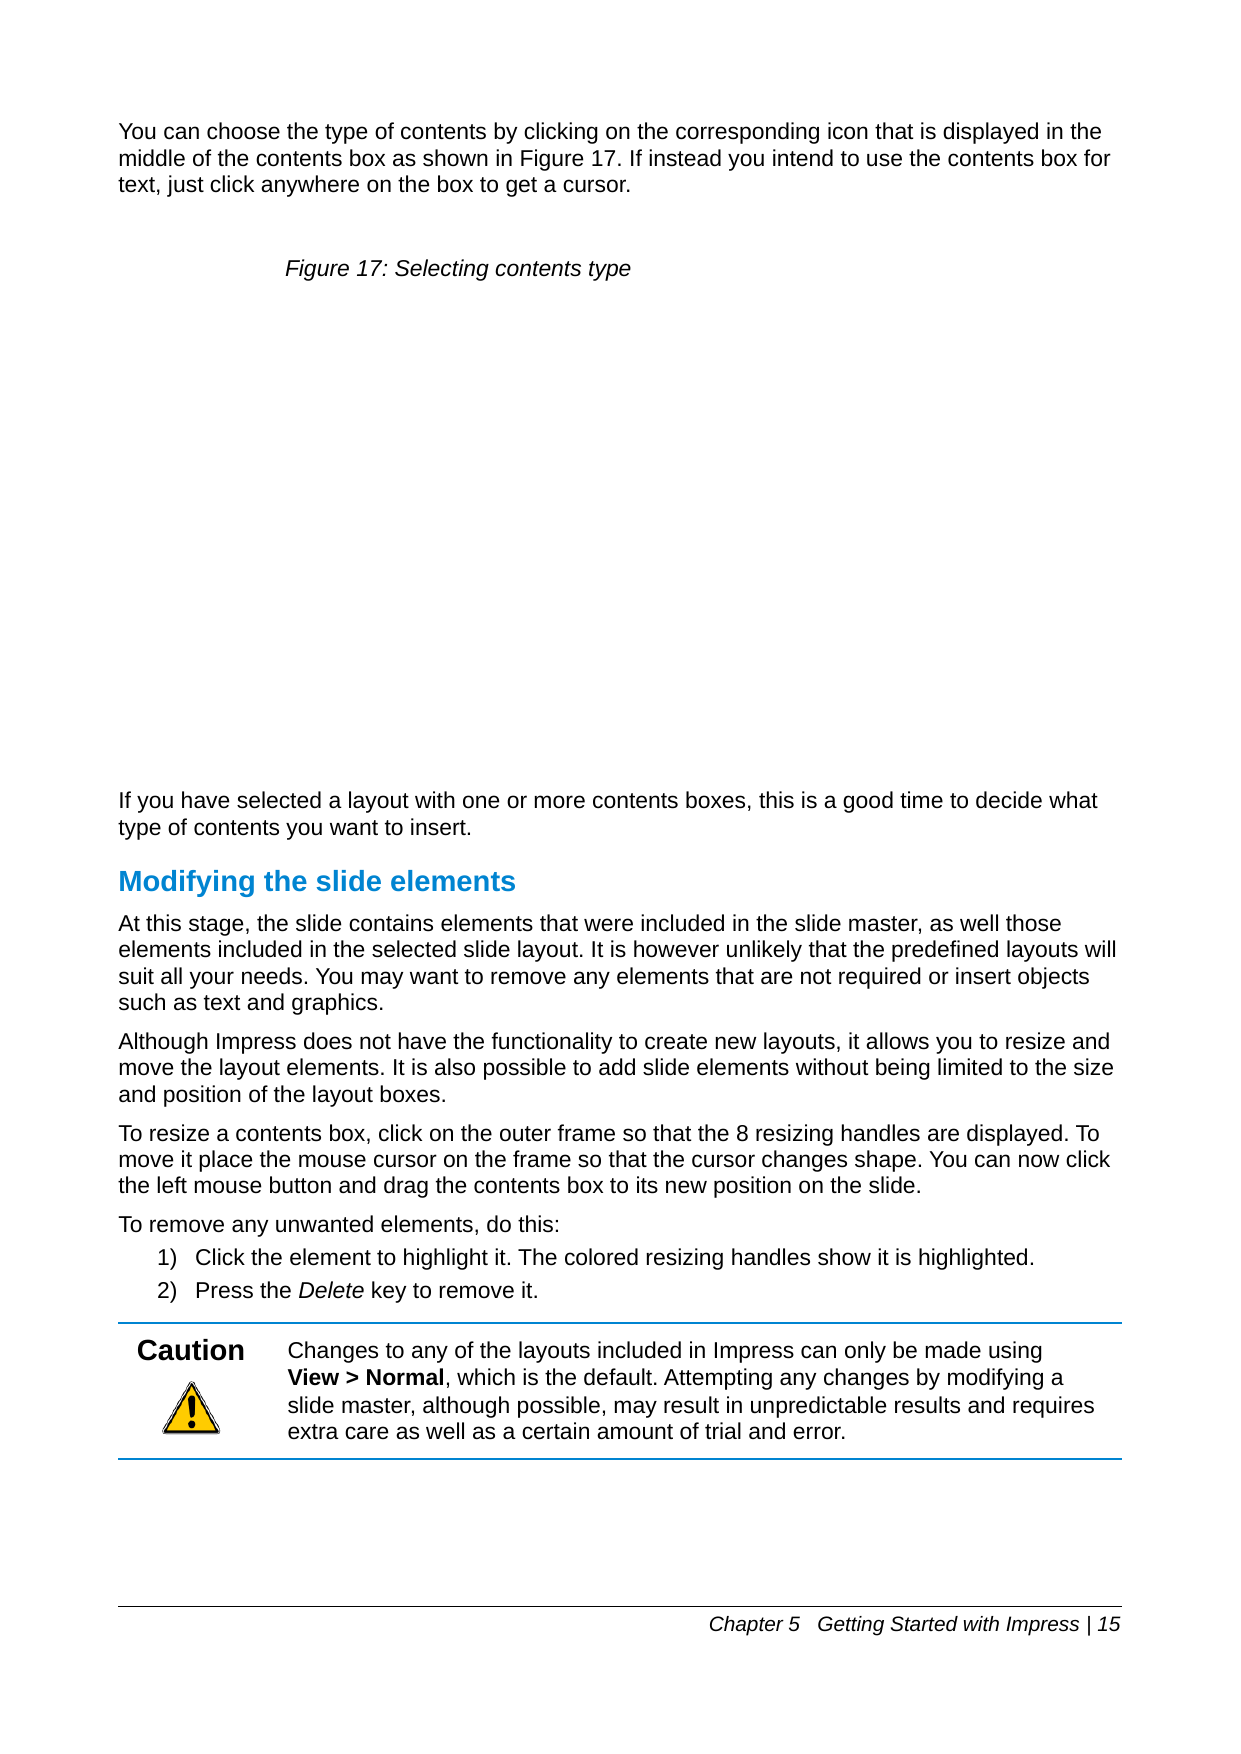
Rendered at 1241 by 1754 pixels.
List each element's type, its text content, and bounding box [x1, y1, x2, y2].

text If you have selected a layout with one or more contents boxes, this is a good time to decide what type of contents you want to insert. [118, 787, 1122, 840]
text At this stage, the slide contains elements that were included in the slide master, as well those elements included in the selected slide layout. It is however unlikely that the predefined layouts will suit all your needs. You may want to remove any elements that are not required or insert objects such as text and graphics. [118, 910, 1122, 1016]
table_header Caution [118, 1324, 263, 1458]
text Figure 17: Selecting contents type [285, 255, 956, 281]
subtitle Modifying the slide elements [118, 864, 1122, 898]
list Press the Delete key to remove it. [177, 1277, 1122, 1303]
list To remove any unwanted elements, do this: [118, 1211, 1122, 1237]
list You can choose the type of contents by clicking on the corresponding icon that is displayed in the middle of the contents box as shown in Figure 17. If instead you intend to use the contents box for text, just click anywhere on the box to get a cursor. [118, 118, 1122, 197]
text To resize a contents box, click on the outer frame so that the 8 resizing handles are displayed. To move it place the mouse cursor on the frame so that the cursor changes shape. You can now click the left mouse button and drag the contents box to its new position on the slide. [118, 1119, 1122, 1199]
list Click the element to highlight it. The colored resizing handles show it is highlighted. [177, 1244, 1122, 1270]
text Although Impress does not have the functionality to create new layouts, it allows you to resize and move the layout elements. It is also possible to add slide elements without being limited to the size and position of the layout boxes. [118, 1028, 1122, 1107]
picture [158, 1377, 224, 1438]
table_header Changes to any of the layouts included in Impress can only be made using View > Normal, which is the default. Attempting any changes by modifying a slide master, although possible, may result in unpredictable results and requires extra care as well as a certain amount of trial and error. [264, 1324, 1122, 1458]
